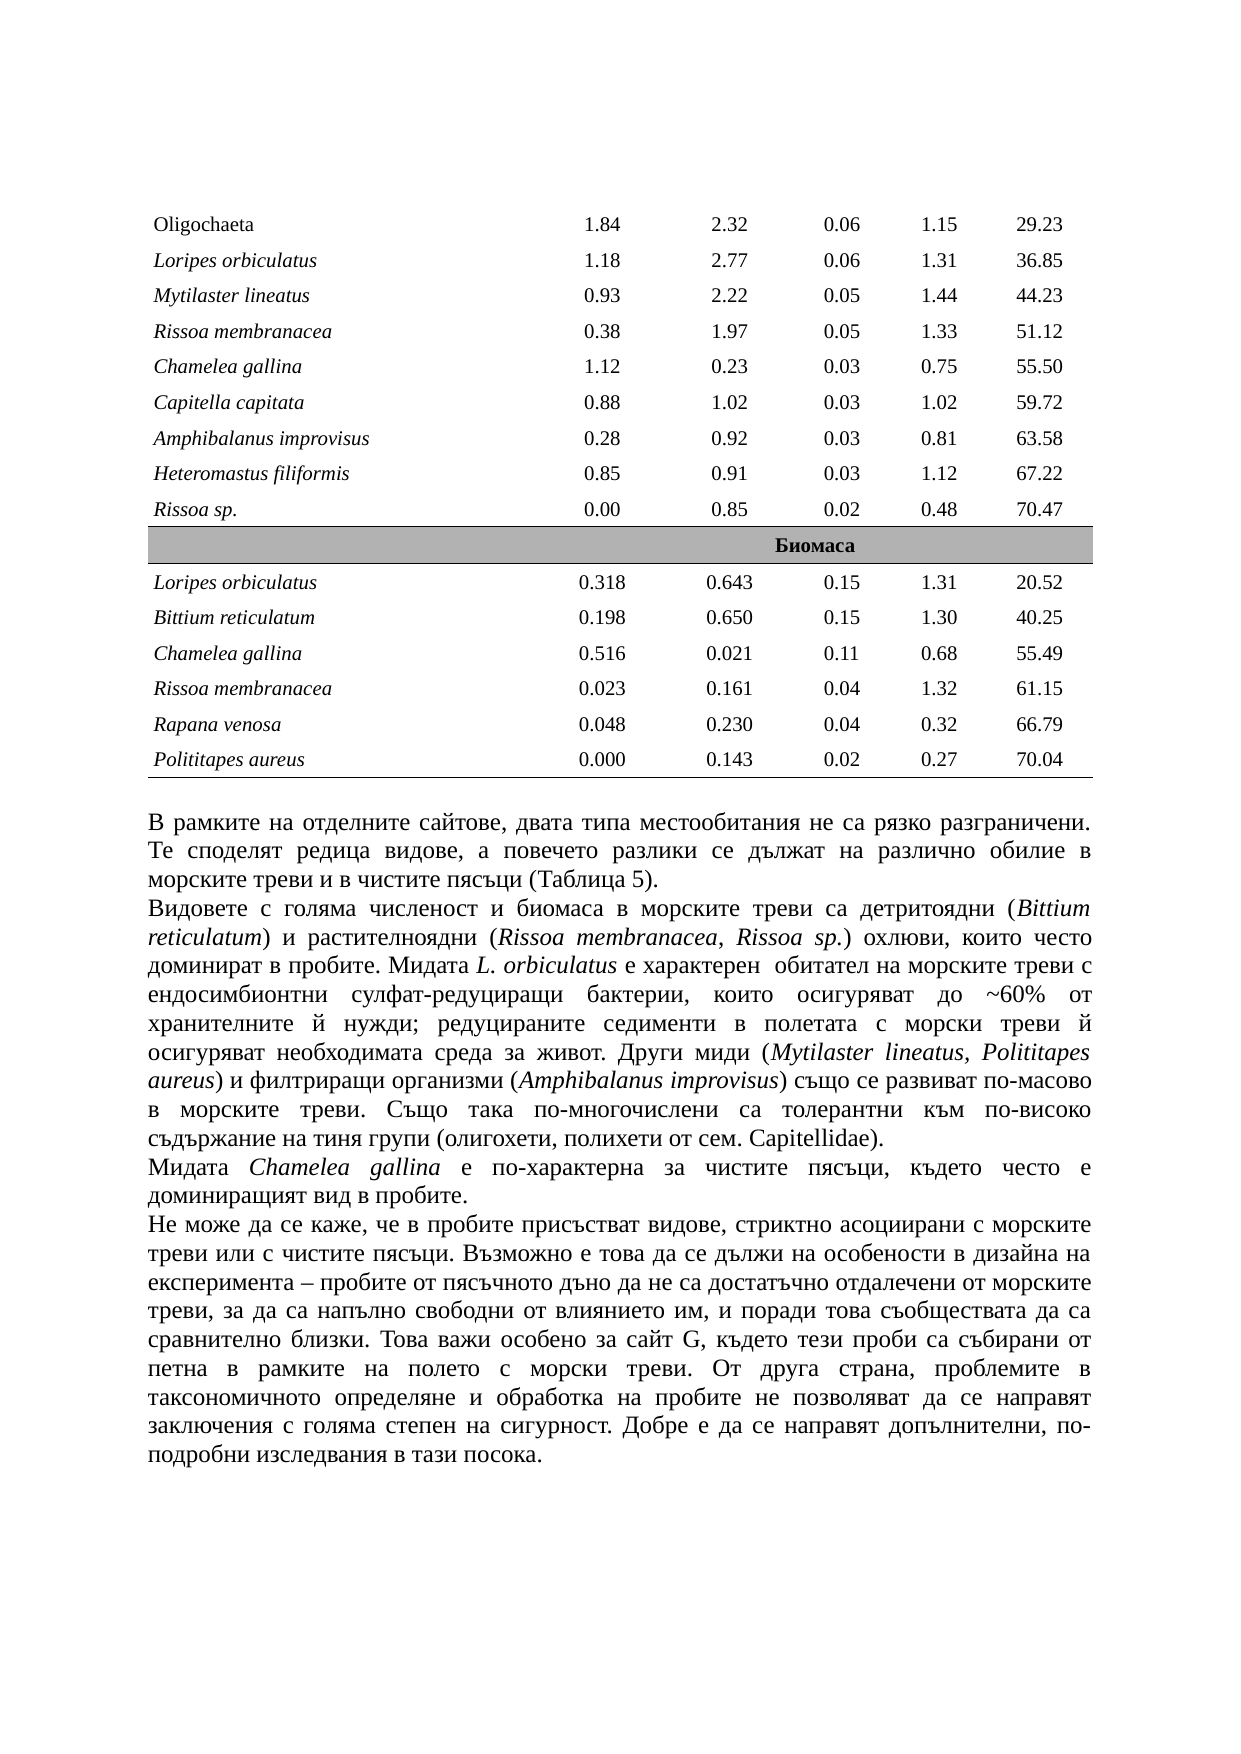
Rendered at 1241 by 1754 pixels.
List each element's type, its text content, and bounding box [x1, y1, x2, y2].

table_cell 0.02 [792, 491, 892, 526]
text В рамките на отделните сайтове, двата типа местообитания не са рязко разграничени. Те споделят редица видове, а повечето разлики се дължат на различно обилие в морските треви и в чистите пясъци (Таблица 5). [148, 807, 1093, 893]
table_cell 0.516 [537, 635, 667, 670]
table_cell 0.650 [667, 599, 792, 635]
table_cell 36.85 [986, 242, 1093, 278]
table_cell Rissoa membranacea [148, 670, 537, 706]
table_cell 0.38 [537, 313, 667, 349]
table_cell 1.02 [667, 384, 792, 420]
table_cell 66.79 [986, 706, 1093, 741]
table_cell 1.33 [892, 313, 986, 349]
table_cell 61.15 [986, 670, 1093, 706]
table_cell 0.15 [792, 564, 892, 599]
table_cell 0.04 [792, 706, 892, 741]
table_cell 29.23 [986, 207, 1093, 242]
table_cell 1.02 [892, 384, 986, 420]
table_cell [148, 527, 537, 563]
table_cell 0.88 [537, 384, 667, 420]
table_cell 0.048 [537, 706, 667, 741]
table_cell 1.97 [667, 313, 792, 349]
table_cell 0.85 [667, 491, 792, 526]
table_cell 40.25 [986, 599, 1093, 635]
table_cell 0.93 [537, 278, 667, 313]
table_cell Chamelea gallina [148, 349, 537, 384]
table_cell 0.75 [892, 349, 986, 384]
table_cell Rissoa membranacea [148, 313, 537, 349]
table_cell 1.84 [537, 207, 667, 242]
table_cell Loripes orbiculatus [148, 242, 537, 278]
table_cell 1.15 [892, 207, 986, 242]
table_cell 0.000 [537, 741, 667, 777]
table_cell Oligochaeta [148, 207, 537, 242]
table_cell 0.48 [892, 491, 986, 526]
table_cell 0.06 [792, 242, 892, 278]
table_cell 0.11 [792, 635, 892, 670]
table_cell 0.92 [667, 420, 792, 455]
table_cell Rissoa sp. [148, 491, 537, 526]
text Не може да се каже, че в пробите присъстват видове, стриктно асоциирани с морските треви или с чистите пясъци. Възможно е това да се дължи на особености в дизайна на експеримента – пробите от пясъчното дъно да не са достатъчно отдалечени от морските треви, за да са напълно свободни от влиянието им, и поради това съобществата да са сравнително близки. Това важи особено за сайт G, където тези проби са събирани от петна в рамките на полето с морски треви. От друга страна, проблемите в таксономичното определяне и обработка на пробите не позволяват да се направят заключения с голяма степен на сигурност. Добре е да се направят допълнителни, по-подробни изследвания в тази посока. [148, 1209, 1093, 1468]
table_cell Биомаса [537, 527, 1093, 563]
table_cell 63.58 [986, 420, 1093, 455]
table_cell 1.30 [892, 599, 986, 635]
table_cell 0.68 [892, 635, 986, 670]
table_cell 2.22 [667, 278, 792, 313]
table_cell 0.32 [892, 706, 986, 741]
table_cell 0.85 [537, 455, 667, 491]
table_cell 0.06 [792, 207, 892, 242]
table_cell 0.161 [667, 670, 792, 706]
table_cell Bittium reticulatum [148, 599, 537, 635]
table_cell 0.143 [667, 741, 792, 777]
table_cell 0.023 [537, 670, 667, 706]
table_cell Polititapes aureus [148, 741, 537, 777]
table_cell 1.31 [892, 242, 986, 278]
text Мидата Chamelea gallina е по-характерна за чистите пясъци, където често е доминиращият вид в пробите. [148, 1152, 1093, 1209]
table_cell 70.47 [986, 491, 1093, 526]
table_cell 0.00 [537, 491, 667, 526]
table_cell 0.02 [792, 741, 892, 777]
table_cell 0.05 [792, 278, 892, 313]
table_cell Rapana venosa [148, 706, 537, 741]
table_cell Amphibalanus improvisus [148, 420, 537, 455]
table_cell Chamelea gallina [148, 635, 537, 670]
table_cell 67.22 [986, 455, 1093, 491]
table_cell 44.23 [986, 278, 1093, 313]
table_cell 55.49 [986, 635, 1093, 670]
table_cell 70.04 [986, 741, 1093, 777]
table_cell 0.91 [667, 455, 792, 491]
table_cell 1.12 [892, 455, 986, 491]
table_cell 1.31 [892, 564, 986, 599]
table_cell 0.03 [792, 349, 892, 384]
table_cell 0.198 [537, 599, 667, 635]
table_cell 0.23 [667, 349, 792, 384]
table_cell Heteromastus filiformis [148, 455, 537, 491]
table_cell 0.318 [537, 564, 667, 599]
table_cell 2.32 [667, 207, 792, 242]
table_cell 0.021 [667, 635, 792, 670]
table_cell 2.77 [667, 242, 792, 278]
table_cell Loripes orbiculatus [148, 564, 537, 599]
table_cell 0.05 [792, 313, 892, 349]
table_cell 1.18 [537, 242, 667, 278]
table_cell 0.230 [667, 706, 792, 741]
table_cell 0.28 [537, 420, 667, 455]
table_cell 1.44 [892, 278, 986, 313]
table_cell 51.12 [986, 313, 1093, 349]
table_cell 1.12 [537, 349, 667, 384]
table_cell 55.50 [986, 349, 1093, 384]
table_cell 20.52 [986, 564, 1093, 599]
table_cell Capitella capitata [148, 384, 537, 420]
table_cell 1.32 [892, 670, 986, 706]
table_cell 0.27 [892, 741, 986, 777]
table_cell 59.72 [986, 384, 1093, 420]
table_cell Mytilaster lineatus [148, 278, 537, 313]
table_cell 0.643 [667, 564, 792, 599]
table_cell 0.03 [792, 420, 892, 455]
text Видовете с голяма численост и биомаса в морските треви са детритоядни (Bittium reticulatum) и растителноядни (Rissoa membranacea, Rissoa sp.) охлюви, които често доминират в пробите. Мидата L. orbiculatus е характерен обитател на морските треви с ендосимбионтни сулфат-редуциращи бактерии, които осигуряват до ~60% от хранителните й нужди; редуцираните седименти в полетата с морски треви й осигуряват необходимата среда за живот. Други миди (Mytilaster lineatus, Polititapes aureus) и филтриращи организми (Amphibalanus improvisus) също се развиват по-масово в морските треви. Също така по-многочислени са толерантни към по-високо съдържание на тиня групи (олигохети, полихети от сем. Capitellidae). [148, 893, 1093, 1152]
table_cell 0.04 [792, 670, 892, 706]
table_cell 0.81 [892, 420, 986, 455]
table_cell 0.03 [792, 384, 892, 420]
table_cell 0.15 [792, 599, 892, 635]
table_cell 0.03 [792, 455, 892, 491]
